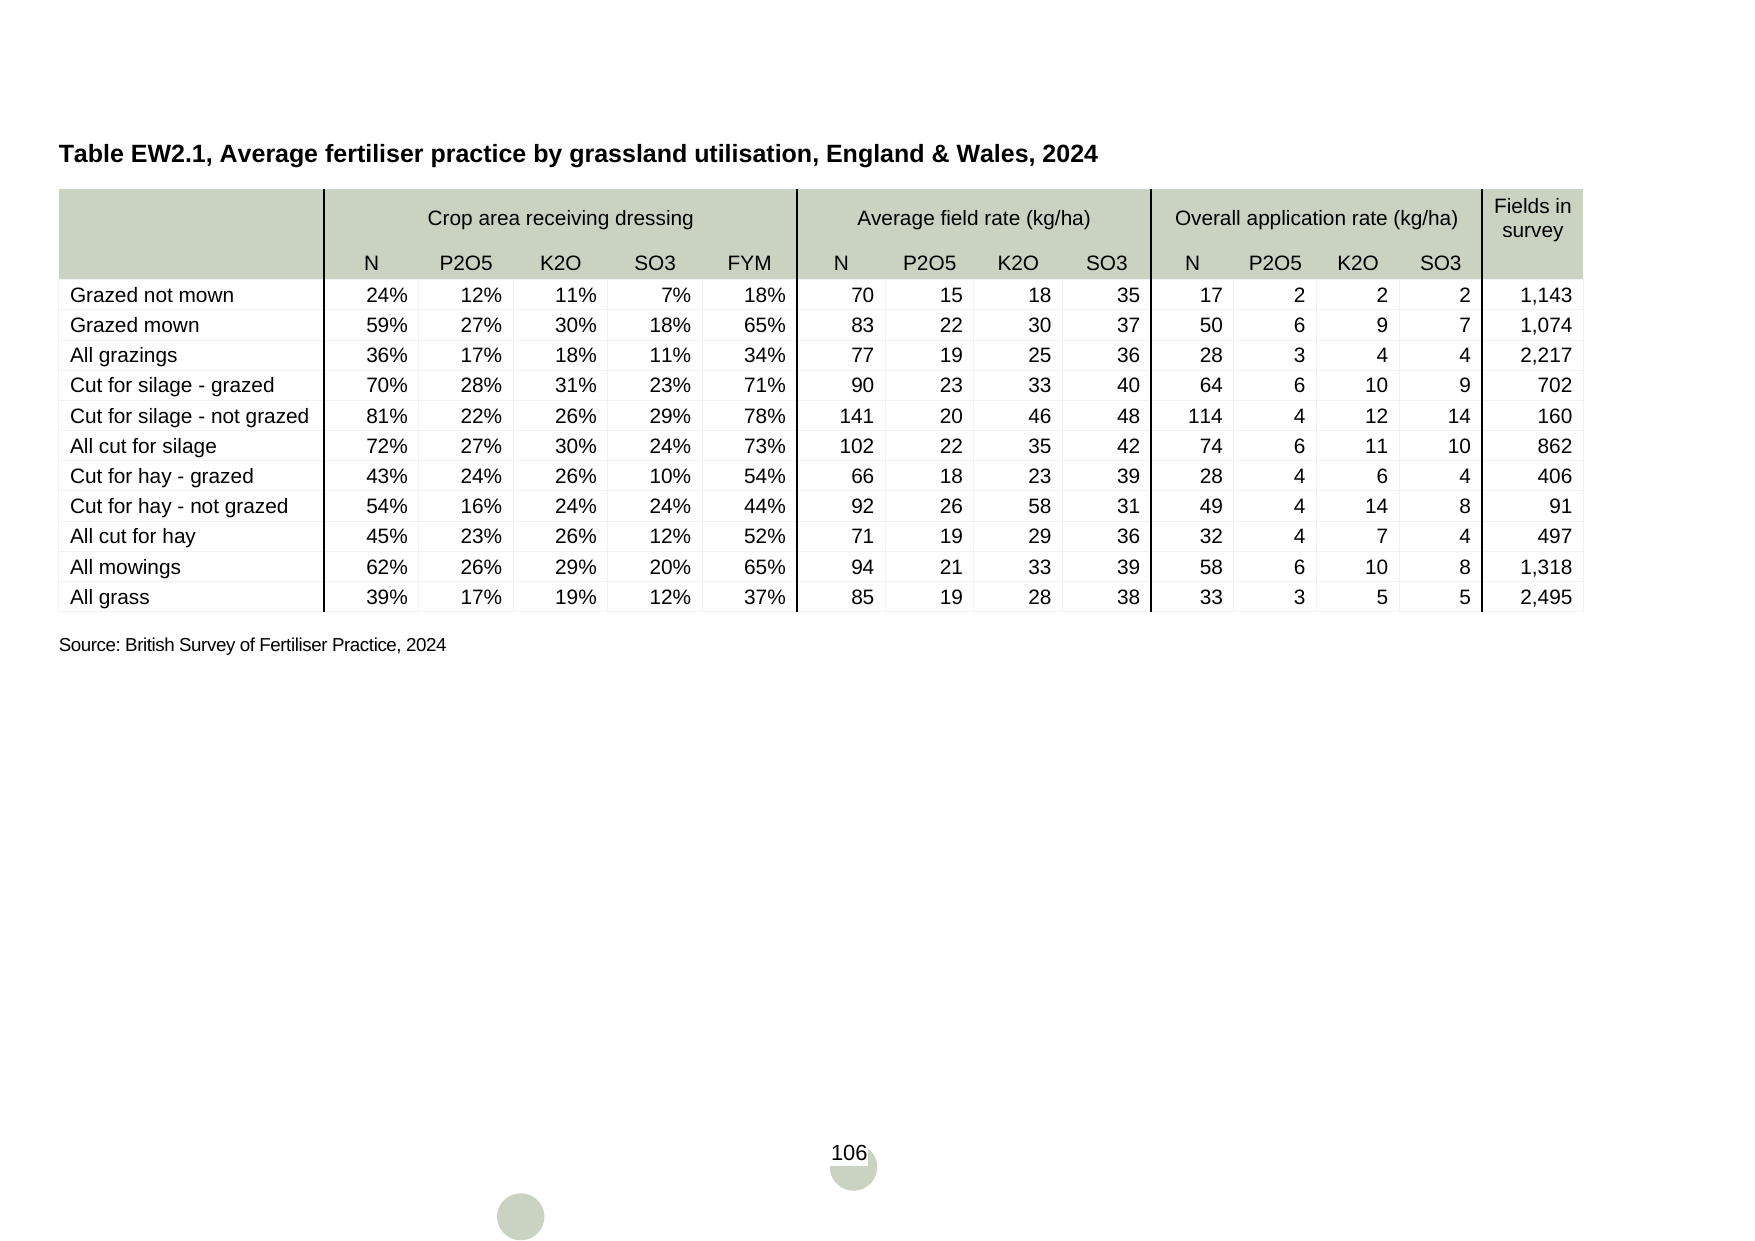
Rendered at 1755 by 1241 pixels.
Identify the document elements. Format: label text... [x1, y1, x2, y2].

table_cell 114 [1152, 401, 1233, 430]
table_cell 91 [1483, 491, 1583, 521]
table_cell 23 [974, 461, 1062, 490]
table_cell 5 [1400, 582, 1481, 611]
table_cell 23 [886, 371, 973, 400]
table_cell Cut for hay - not grazed [59, 491, 323, 521]
table_cell 32 [1152, 522, 1233, 551]
table_cell K2O [974, 247, 1062, 279]
table_cell 33 [974, 552, 1062, 581]
table_header Overall application rate (kg/ha) [1152, 189, 1481, 247]
table_cell P2O5 [1234, 247, 1316, 279]
table_cell All mowings [59, 552, 323, 581]
table_cell 46 [974, 401, 1062, 430]
table_cell 3 [1234, 582, 1316, 611]
table_cell 36 [1063, 341, 1150, 370]
table_cell 4 [1234, 491, 1316, 521]
table_cell 25 [974, 341, 1062, 370]
table_cell 29% [514, 552, 607, 581]
table_cell 18% [703, 280, 796, 309]
table_cell 6 [1234, 310, 1316, 339]
table_cell 28% [419, 371, 513, 400]
table_cell 72% [325, 431, 418, 460]
table_cell All grass [59, 582, 323, 611]
table_cell 9 [1317, 310, 1399, 339]
table_cell 28 [1152, 461, 1233, 490]
table_cell 24% [325, 280, 418, 309]
table_cell 65% [703, 310, 796, 339]
table_cell 28 [1152, 341, 1233, 370]
table_cell 497 [1483, 522, 1583, 551]
table_cell 12 [1317, 401, 1399, 430]
table_cell 22 [886, 310, 973, 339]
table_cell 26% [419, 552, 513, 581]
table_cell Grazed not mown [59, 280, 323, 309]
table_cell 12% [608, 582, 702, 611]
table_cell All grazings [59, 341, 323, 370]
table_cell 31% [514, 371, 607, 400]
table_cell 44% [703, 491, 796, 521]
table_cell 7 [1400, 310, 1481, 339]
table_cell 35 [974, 431, 1062, 460]
table_cell 2,495 [1483, 582, 1583, 611]
table_cell SO3 [1062, 247, 1150, 279]
table_cell 702 [1483, 371, 1583, 400]
table_cell 4 [1234, 461, 1316, 490]
table_header Average field rate (kg/ha) [798, 189, 1150, 247]
table_cell 35 [1063, 280, 1150, 309]
table_cell K2O [513, 247, 608, 279]
table_cell 12% [608, 522, 702, 551]
table_cell 18% [608, 310, 702, 339]
table_cell 27% [419, 431, 513, 460]
table_cell 39% [325, 582, 418, 611]
table_cell Cut for silage - grazed [59, 371, 323, 400]
table_cell 18 [886, 461, 973, 490]
table_cell 19 [886, 341, 973, 370]
table_cell 2 [1234, 280, 1316, 309]
table_cell 40 [1063, 371, 1150, 400]
table_cell P2O5 [885, 247, 974, 279]
table_cell 37% [703, 582, 796, 611]
table_cell 14 [1400, 401, 1481, 430]
table_cell 6 [1234, 371, 1316, 400]
table_cell 71% [703, 371, 796, 400]
table_cell 8 [1400, 491, 1481, 521]
table_cell Cut for hay - grazed [59, 461, 323, 490]
table_cell SO3 [608, 247, 702, 279]
table_cell 11 [1317, 431, 1399, 460]
table_cell FYM [702, 247, 796, 279]
table_cell N [798, 247, 885, 279]
table_cell 54% [703, 461, 796, 490]
table_cell 8 [1400, 552, 1481, 581]
table_cell 7 [1317, 522, 1399, 551]
table_cell 94 [798, 552, 885, 581]
table_cell 20 [886, 401, 973, 430]
table_cell 71 [798, 522, 885, 551]
table_cell [1483, 247, 1583, 279]
table_cell 92 [798, 491, 885, 521]
table_cell 10 [1317, 371, 1399, 400]
table_cell 6 [1234, 552, 1316, 581]
table_cell 11% [608, 341, 702, 370]
table_cell 9 [1400, 371, 1481, 400]
table_cell 58 [974, 491, 1062, 521]
table_cell 18% [514, 341, 607, 370]
table_cell 15 [886, 280, 973, 309]
table_cell 160 [1483, 401, 1583, 430]
table_cell 29% [608, 401, 702, 430]
table_cell 49 [1152, 491, 1233, 521]
table_cell 52% [703, 522, 796, 551]
table_cell 4 [1400, 341, 1481, 370]
table_cell 66 [798, 461, 885, 490]
table_cell 27% [419, 310, 513, 339]
table_cell 73% [703, 431, 796, 460]
table_cell 33 [1152, 582, 1233, 611]
table_cell 62% [325, 552, 418, 581]
table_cell 18 [974, 280, 1062, 309]
table_cell 70 [798, 280, 885, 309]
table_cell 39 [1063, 461, 1150, 490]
table_cell 11% [514, 280, 607, 309]
table_cell 4 [1400, 522, 1481, 551]
table_cell 141 [798, 401, 885, 430]
table_header [59, 189, 323, 247]
table_cell 81% [325, 401, 418, 430]
table_cell 10% [608, 461, 702, 490]
table_cell 3 [1234, 341, 1316, 370]
table_cell 36% [325, 341, 418, 370]
table_cell 10 [1317, 552, 1399, 581]
table_cell 34% [703, 341, 796, 370]
table_cell 65% [703, 552, 796, 581]
table_cell 17% [419, 341, 513, 370]
table_cell SO3 [1399, 247, 1481, 279]
table_cell 4 [1317, 341, 1399, 370]
table_cell 30% [514, 310, 607, 339]
table_cell All cut for hay [59, 522, 323, 551]
table_cell 1,074 [1483, 310, 1583, 339]
table_cell 77 [798, 341, 885, 370]
table_cell Grazed mown [59, 310, 323, 339]
table_cell K2O [1316, 247, 1399, 279]
table_cell 28 [974, 582, 1062, 611]
table_cell 70% [325, 371, 418, 400]
table_header Crop area receiving dressing [325, 189, 796, 247]
table_cell 4 [1400, 461, 1481, 490]
table_cell 862 [1483, 431, 1583, 460]
table_cell P2O5 [419, 247, 513, 279]
table_cell [59, 247, 323, 279]
table_cell 17% [419, 582, 513, 611]
table_cell 30 [974, 310, 1062, 339]
table_cell 23% [419, 522, 513, 551]
subtitle Table EW2.1, Average fertiliser practice by grassland utilisation, England & Wales, 2024 [58, 139, 1559, 168]
table_cell 31 [1063, 491, 1150, 521]
table_cell 38 [1063, 582, 1150, 611]
table_cell 4 [1234, 401, 1316, 430]
table_cell 406 [1483, 461, 1583, 490]
table_cell 50 [1152, 310, 1233, 339]
table_cell 33 [974, 371, 1062, 400]
table_cell 83 [798, 310, 885, 339]
table_cell 2,217 [1483, 341, 1583, 370]
table_cell 12% [419, 280, 513, 309]
table_cell 74 [1152, 431, 1233, 460]
table_cell All cut for silage [59, 431, 323, 460]
table_cell 58 [1152, 552, 1233, 581]
table_cell 78% [703, 401, 796, 430]
table_cell 59% [325, 310, 418, 339]
table_cell 24% [514, 491, 607, 521]
table_cell 39 [1063, 552, 1150, 581]
table_cell 10 [1400, 431, 1481, 460]
table_cell 24% [608, 431, 702, 460]
table_cell 36 [1063, 522, 1150, 551]
table_cell 45% [325, 522, 418, 551]
table_cell 26 [886, 491, 973, 521]
table_cell 54% [325, 491, 418, 521]
table_cell 1,318 [1483, 552, 1583, 581]
table_cell 19 [886, 582, 973, 611]
table_cell 26% [514, 522, 607, 551]
text Source: British Survey of Fertiliser Practice, 2024 [58, 634, 1559, 655]
table_cell 29 [974, 522, 1062, 551]
table_cell 22% [419, 401, 513, 430]
table_cell 2 [1317, 280, 1399, 309]
table_cell 5 [1317, 582, 1399, 611]
table_cell 42 [1063, 431, 1150, 460]
table_cell N [325, 247, 419, 279]
table_cell 19 [886, 522, 973, 551]
table_cell 21 [886, 552, 973, 581]
table_cell 1,143 [1483, 280, 1583, 309]
table_cell 102 [798, 431, 885, 460]
table_cell 26% [514, 401, 607, 430]
table_cell 16% [419, 491, 513, 521]
table_cell 37 [1063, 310, 1150, 339]
table_cell 6 [1317, 461, 1399, 490]
table_cell 90 [798, 371, 885, 400]
table_cell 17 [1152, 280, 1233, 309]
table_cell 20% [608, 552, 702, 581]
table_cell 6 [1234, 431, 1316, 460]
table_cell 85 [798, 582, 885, 611]
table_cell 4 [1234, 522, 1316, 551]
table_cell 23% [608, 371, 702, 400]
table_cell N [1152, 247, 1234, 279]
table_cell 26% [514, 461, 607, 490]
table_cell 43% [325, 461, 418, 490]
table_cell 19% [514, 582, 607, 611]
table_cell 30% [514, 431, 607, 460]
table_cell 2 [1400, 280, 1481, 309]
table_cell 64 [1152, 371, 1233, 400]
table_cell Cut for silage - not grazed [59, 401, 323, 430]
table_cell 48 [1063, 401, 1150, 430]
table_header Fields in survey [1483, 189, 1583, 247]
table_cell 24% [419, 461, 513, 490]
table_cell 7% [608, 280, 702, 309]
table_cell 22 [886, 431, 973, 460]
table_cell 14 [1317, 491, 1399, 521]
table_cell 24% [608, 491, 702, 521]
